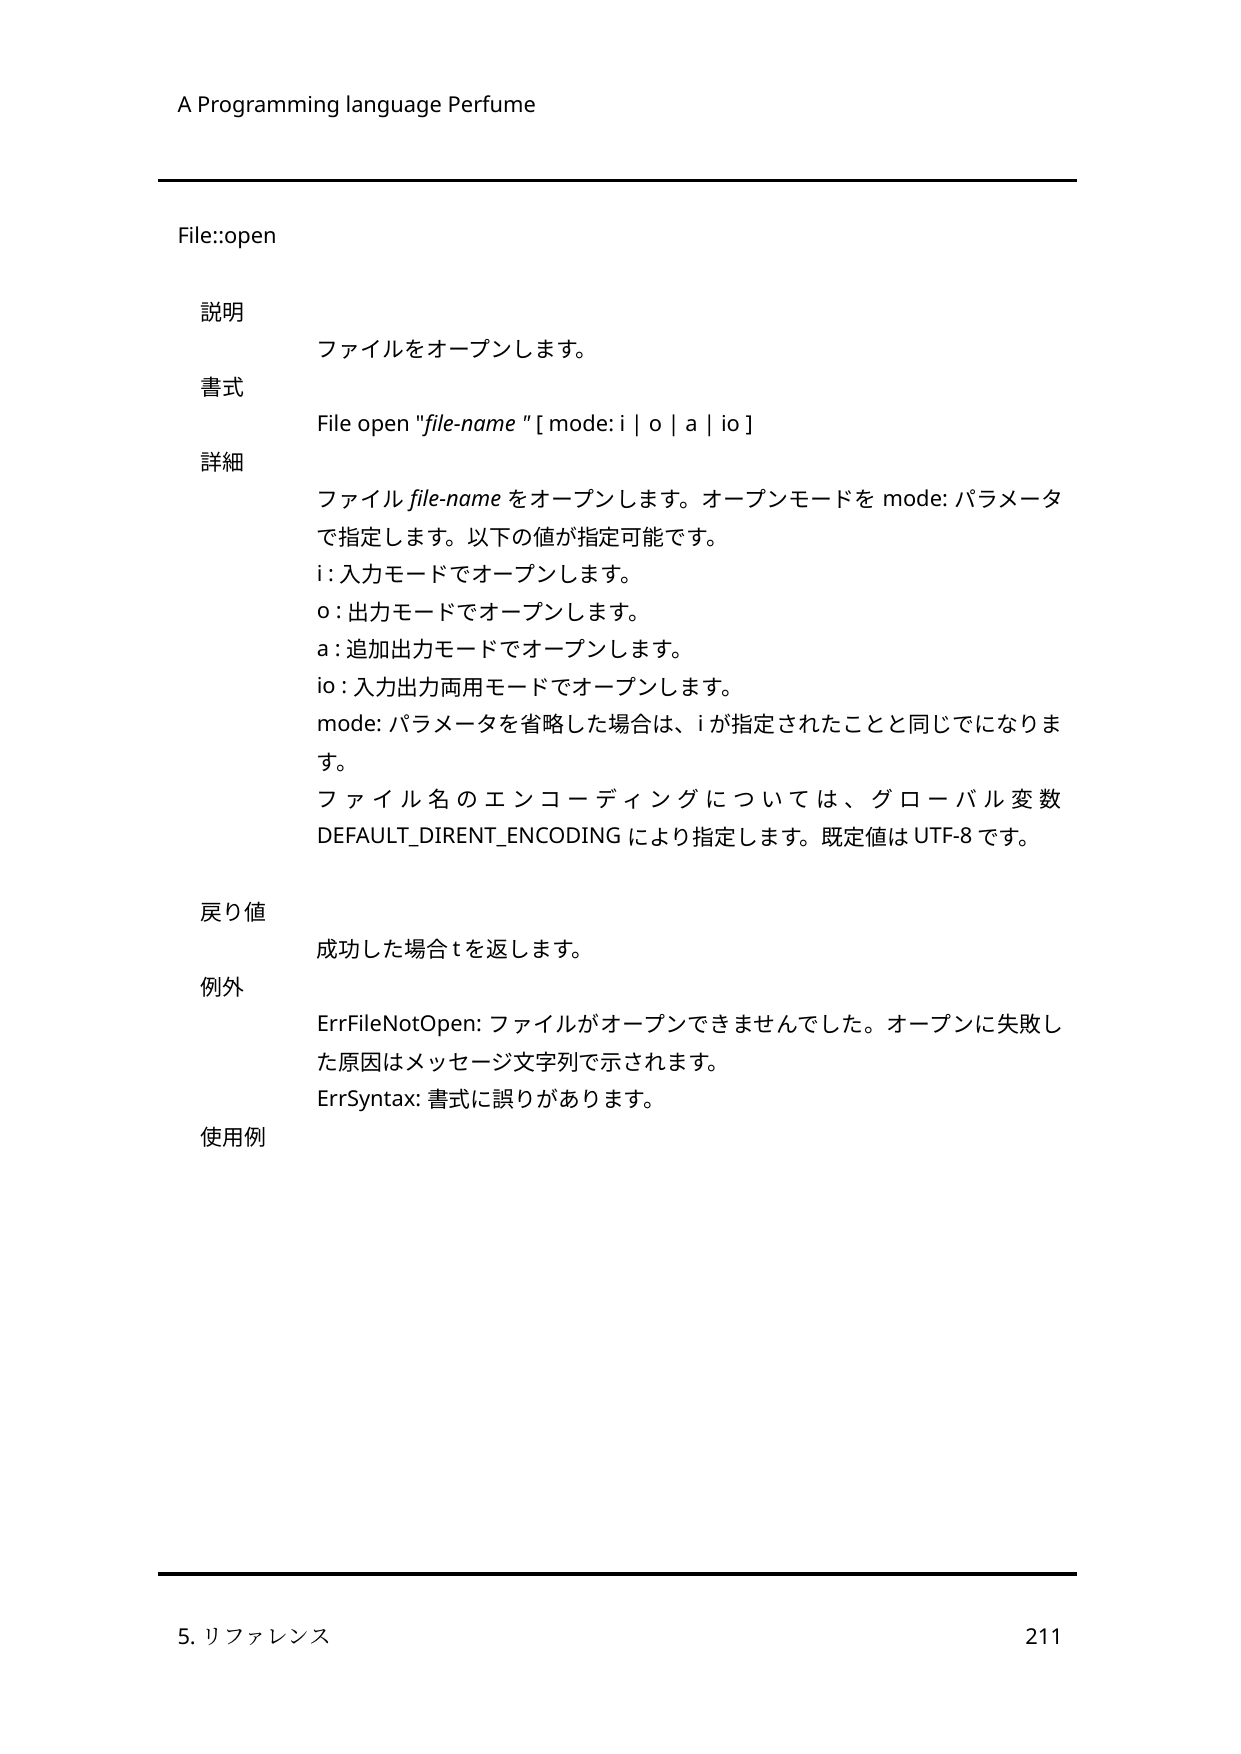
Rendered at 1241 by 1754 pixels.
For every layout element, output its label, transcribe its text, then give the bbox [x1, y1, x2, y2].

table_cell 成功した場合tを返します。 [317, 867, 1063, 967]
table_cell 詳細 [200, 442, 317, 867]
table_header 説明 [200, 292, 317, 367]
table_cell 戻り値 [200, 867, 317, 967]
table_cell 例外 [200, 967, 317, 1117]
table_cell File open "file-name " [ mode: i | o | a | io ] [317, 367, 1063, 442]
table_cell 使用例 [200, 1117, 317, 1192]
table_cell ファイル file-name をオープンします。オープンモードを mode: パラメータで指定します。以下の値が指定可能です。 i : 入力モードでオープンします。 o : 出力モードでオープンします。 a : 追加出力モードでオープンします。 io : 入力出力両用モードでオープンします。 mode: パラメータを省略した場合は、i が指定されたことと同じでになります。 ファイル名のエンコーディングについては、グローバル変数 DEFAULT_DIRENT_ENCODING により指定します。既定値はUTF-8です。 [317, 442, 1063, 867]
table_cell 書式 [200, 367, 317, 442]
table_cell ErrFileNotOpen: ファイルがオープンできませんでした。オープンに失敗した原因はメッセージ文字列で示されます。 ErrSyntax: 書式に誤りがあります。 [317, 967, 1063, 1117]
table_cell [317, 1117, 1063, 1192]
subtitle File::open [177, 217, 1063, 254]
table_header ファイルをオープンします。 [317, 292, 1063, 367]
